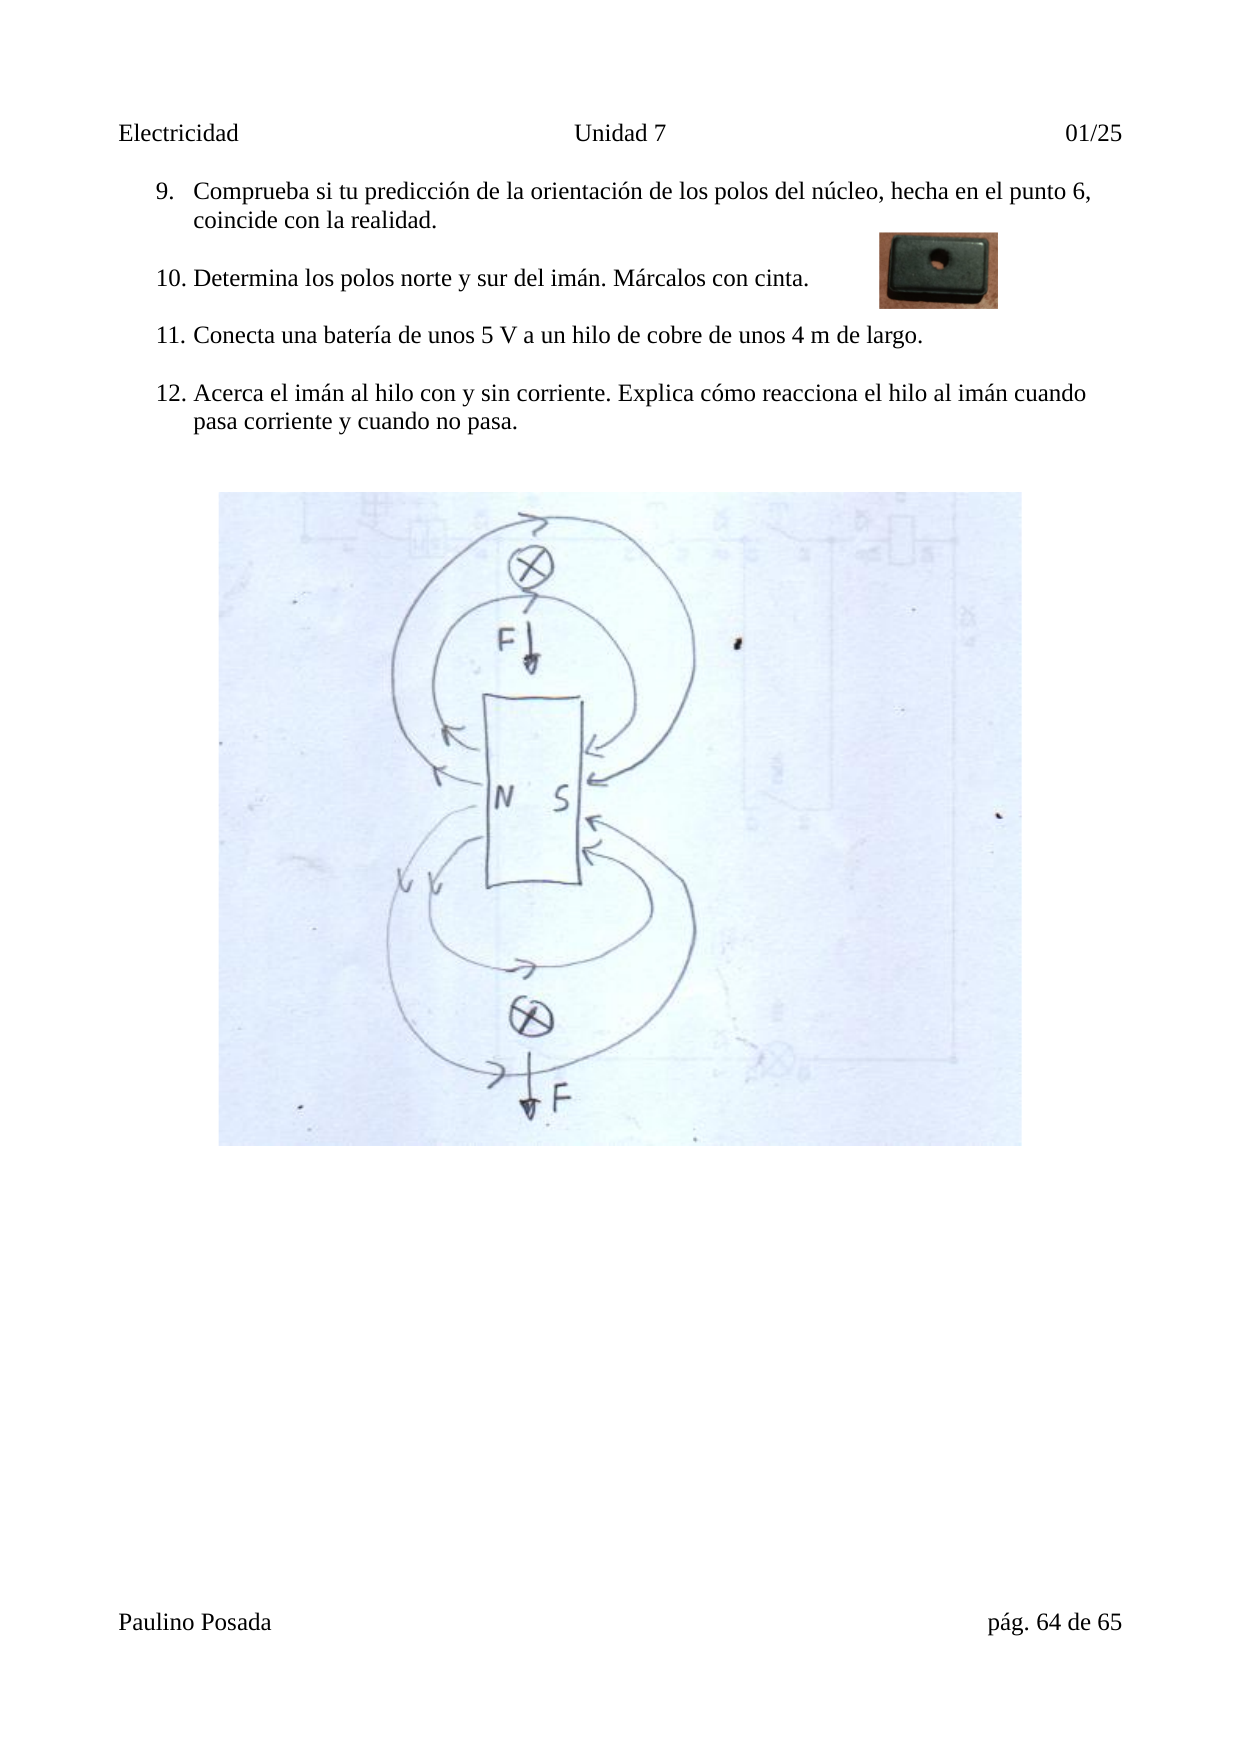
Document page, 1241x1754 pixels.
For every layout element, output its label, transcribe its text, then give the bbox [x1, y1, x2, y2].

list Comprueba si tu predicción de la orientación de los polos del núcleo, hecha en el punto 6, coincide con la realidad. [156, 176, 1122, 234]
picture [880, 233, 998, 308]
list Acerca el imán al hilo con y sin corriente. Explica cómo reacciona el hilo al imán cuando pasa corriente y cuando no pasa. [156, 378, 1122, 435]
list Determina los polos norte y sur del imán. Márcalos con cinta. [156, 263, 879, 291]
list Conecta una batería de unos 5 V a un hilo de cobre de unos 4 m de largo. [156, 320, 1122, 349]
picture [218, 492, 1022, 1146]
list [998, 263, 1122, 291]
